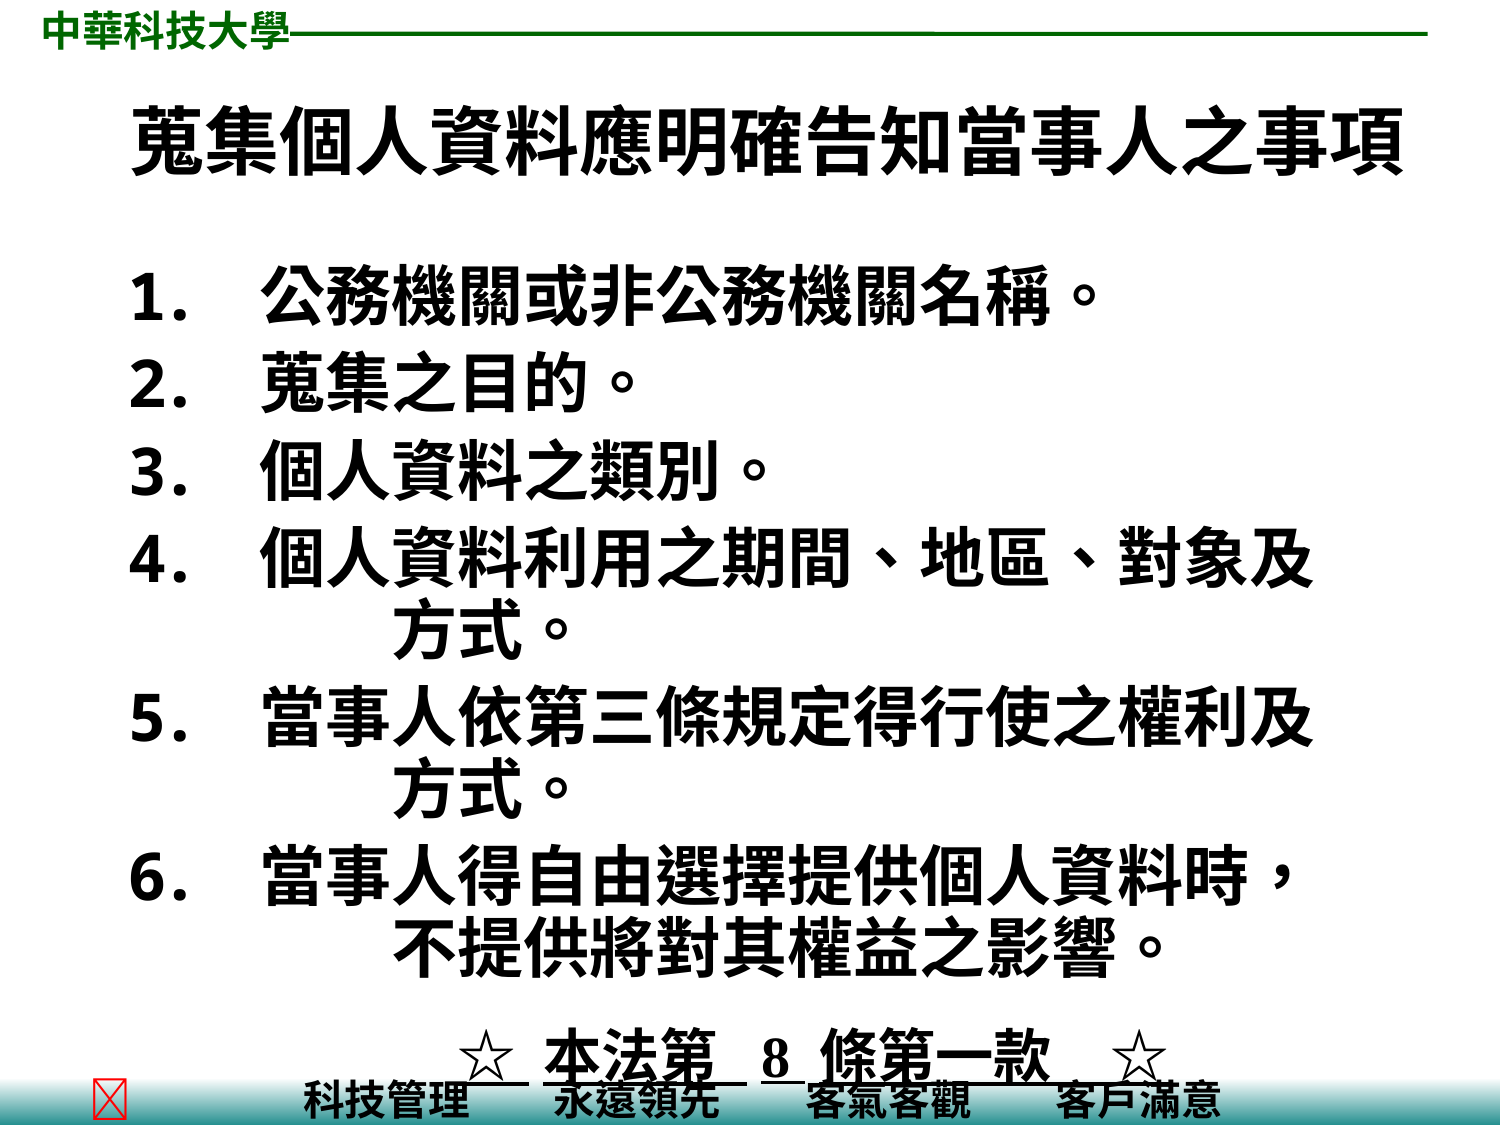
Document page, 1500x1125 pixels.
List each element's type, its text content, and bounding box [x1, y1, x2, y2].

text_box ☆ 本法第 8 條第一款 ☆ [443, 1011, 1184, 1097]
title 蒐集個人資料應明確告知當事人之事項 [112, 42, 1423, 231]
list 公務機關或非公務機關名稱。 蒐集之目的。 個人資料之類別。 個人資料利用之期間、地區、對象及方式。 當事人依第三條規定得行使之權利及方式。 當事人得自由選擇提供個人資料時，不提供將對其權益之影響。 [112, 255, 1388, 1002]
